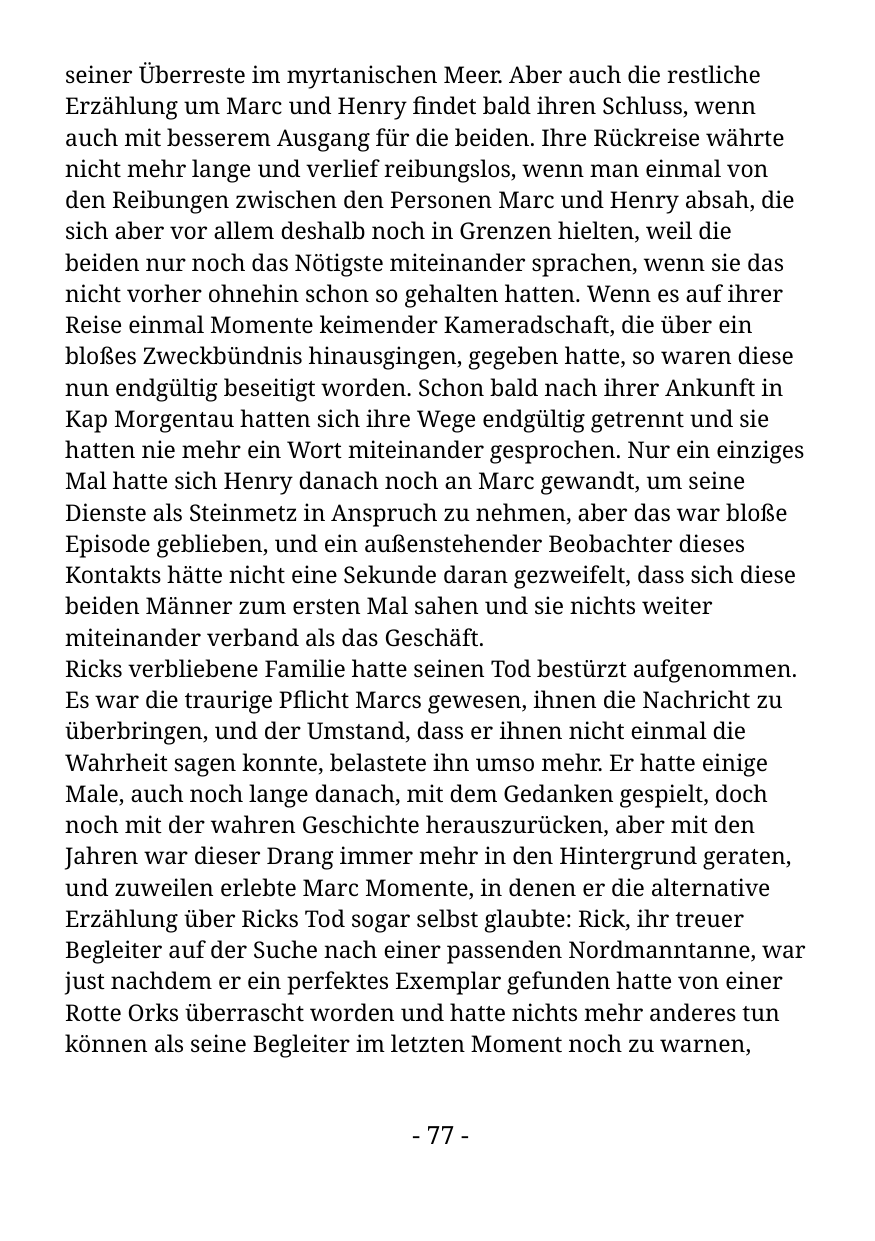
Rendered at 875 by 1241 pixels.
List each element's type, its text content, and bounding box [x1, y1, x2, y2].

text Ricks verbliebene Familie hatte seinen Tod bestürzt aufgenommen. Es war die traurige Pflicht Marcs gewesen, ihnen die Nachricht zu überbringen, und der Umstand, dass er ihnen nicht einmal die Wahrheit sagen konnte, belastete ihn umso mehr. Er hatte einige Male, auch noch lange danach, mit dem Gedanken gespielt, doch noch mit der wahren Geschichte herauszurücken, aber mit den Jahren war dieser Drang immer mehr in den Hintergrund geraten, und zuweilen erlebte Marc Momente, in denen er die alternative Erzählung über Ricks Tod sogar selbst glaubte: Rick, ihr treuer Begleiter auf der Suche nach einer passenden Nordmanntanne, war just nachdem er ein perfektes Exemplar gefunden hatte von einer Rotte Orks überrascht worden und hatte nichts mehr anderes tun können als seine Begleiter im letzten Moment noch zu warnen, [65, 653, 809, 1059]
text seiner Überreste im myrtanischen Meer. Aber auch die restliche Erzählung um Marc und Henry findet bald ihren Schluss, wenn auch mit besserem Ausgang für die beiden. Ihre Rückreise währte nicht mehr lange und verlief reibungslos, wenn man einmal von den Reibungen zwischen den Personen Marc und Henry absah, die sich aber vor allem deshalb noch in Grenzen hielten, weil die beiden nur noch das Nötigste miteinander sprachen, wenn sie das nicht vorher ohnehin schon so gehalten hatten. Wenn es auf ihrer Reise einmal Momente keimender Kameradschaft, die über ein bloßes Zweckbündnis hinausgingen, gegeben hatte, so waren diese nun endgültig beseitigt worden. Schon bald nach ihrer Ankunft in Kap Morgentau hatten sich ihre Wege endgültig getrennt und sie hatten nie mehr ein Wort miteinander gesprochen. Nur ein einziges Mal hatte sich Henry danach noch an Marc gewandt, um seine Dienste als Steinmetz in Anspruch zu nehmen, aber das war bloße Episode geblieben, und ein außenstehender Beobachter dieses Kontakts hätte nicht eine Sekunde daran gezweifelt, dass sich diese beiden Männer zum ersten Mal sahen und sie nichts weiter miteinander verband als das Geschäft. [65, 59, 809, 653]
